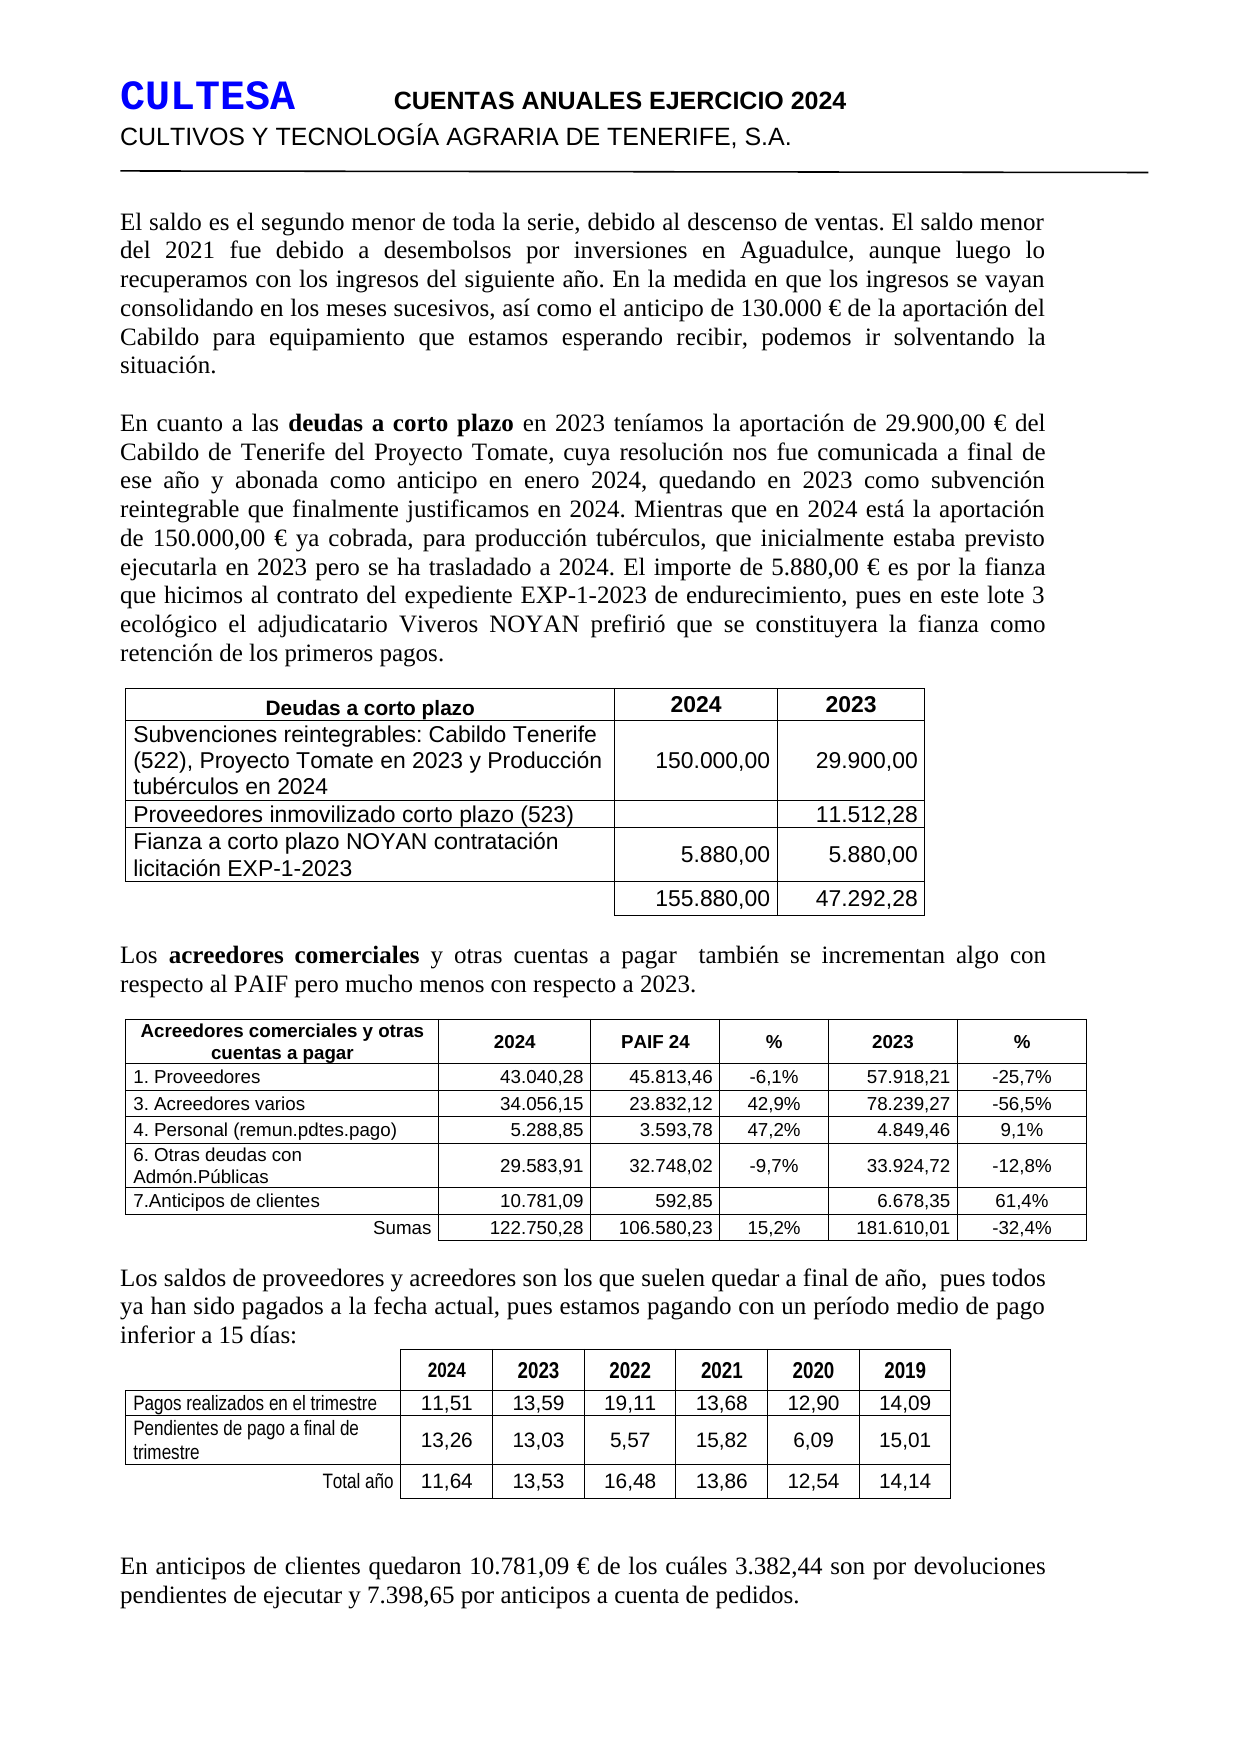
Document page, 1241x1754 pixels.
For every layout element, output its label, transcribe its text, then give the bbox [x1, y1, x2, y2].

text Los acreedores comerciales y otras cuentas a pagar también se incrementan algo con respecto al PAIF pero mucho menos con respecto a 2023. [120, 940, 1046, 997]
table_cell 14,14 [860, 1465, 950, 1497]
table_cell 47.292,28 [778, 882, 924, 915]
table_cell 13,86 [676, 1465, 767, 1497]
table_cell 181.610,01 [829, 1215, 957, 1240]
table_cell 122.750,28 [439, 1215, 590, 1240]
table_header 2024 [439, 1020, 590, 1063]
table_cell 106.580,23 [591, 1215, 719, 1240]
table_cell 32.748,02 [591, 1144, 719, 1187]
text En cuanto a las deudas a corto plazo en 2023 teníamos la aportación de 29.900,00 € del Cabildo de Tenerife del Proyecto Tomate, cuya resolución nos fue comunicada a final de ese año y abonada como anticipo en enero 2024, quedando en 2023 como subvención reintegrable que finalmente justificamos en 2024. Mientras que en 2024 está la aportación de 150.000,00 € ya cobrada, para producción tubérculos, que inicialmente estaba previsto ejecutarla en 2023 pero se ha trasladado a 2024. El importe de 5.880,00 € es por la fianza que hicimos al contrato del expediente EXP-1-2023 de endurecimiento, pues en este lote 3 ecológico el adjudicatario Viveros NOYAN prefirió que se constituyera la fianza como retención de los primeros pagos. [120, 408, 1046, 667]
table_cell [615, 801, 777, 827]
table_cell -6,1% [720, 1064, 828, 1090]
table_header % [958, 1020, 1086, 1063]
table_cell 19,11 [585, 1391, 675, 1415]
table_cell 11,64 [401, 1465, 492, 1497]
table_cell 11,51 [401, 1391, 492, 1415]
table_cell 78.239,27 [829, 1091, 957, 1116]
table_cell 7.Anticipos de clientes [126, 1188, 438, 1213]
table_cell 5,57 [585, 1416, 675, 1464]
table_cell 9,1% [958, 1117, 1086, 1143]
table_cell -56,5% [958, 1091, 1086, 1116]
table_cell Sumas [126, 1215, 438, 1240]
table_cell 6,09 [768, 1416, 859, 1464]
table_cell 23.832,12 [591, 1091, 719, 1116]
table_cell Pendientes de pago a final de trimestre [126, 1416, 400, 1464]
table_cell 13,03 [493, 1416, 584, 1464]
table_cell 13,53 [493, 1465, 584, 1497]
table_cell 11.512,28 [778, 801, 924, 827]
table_cell 10.781,09 [439, 1188, 590, 1213]
table_header PAIF 24 [591, 1020, 719, 1063]
text El saldo es el segundo menor de toda la serie, debido al descenso de ventas. El saldo menor del 2021 fue debido a desembolsos por inversiones en Aguadulce, aunque luego lo recuperamos con los ingresos del siguiente año. En la medida en que los ingresos se vayan consolidando en los meses sucesivos, así como el anticipo de 130.000 € de la aportación del Cabildo para equipamiento que estamos esperando recibir, podemos ir solventando la situación. [120, 207, 1046, 379]
table_cell 15,01 [860, 1416, 950, 1464]
table_cell 15,82 [676, 1416, 767, 1464]
table_cell -12,8% [958, 1144, 1086, 1187]
table_cell Total año [126, 1465, 400, 1497]
table_cell 592,85 [591, 1188, 719, 1213]
table_header 2023 [829, 1020, 957, 1063]
text Los saldos de proveedores y acreedores son los que suelen quedar a final de año, pues todos ya han sido pagados a la fecha actual, pues estamos pagando con un período medio de pago inferior a 15 días: [120, 1263, 1046, 1349]
table_header 2021 [676, 1350, 767, 1390]
table_cell 6.678,35 [829, 1188, 957, 1213]
table_cell 16,48 [585, 1465, 675, 1497]
table_cell 45.813,46 [591, 1064, 719, 1090]
table_cell -9,7% [720, 1144, 828, 1187]
text En anticipos de clientes quedaron 10.781,09 € de los cuáles 3.382,44 son por devoluciones pendientes de ejecutar y 7.398,65 por anticipos a cuenta de pedidos. [120, 1551, 1046, 1608]
table_cell 150.000,00 [615, 721, 777, 800]
table_header 2024 [615, 689, 777, 719]
table_cell 47,2% [720, 1117, 828, 1143]
table_cell 12,90 [768, 1391, 859, 1415]
table_cell 1. Proveedores [126, 1064, 438, 1090]
table_cell -32,4% [958, 1215, 1086, 1240]
table_cell 14,09 [860, 1391, 950, 1415]
table_cell 3. Acreedores varios [126, 1091, 438, 1116]
table_cell 34.056,15 [439, 1091, 590, 1116]
table_cell 6. Otras deudas con Admón.Públicas [126, 1144, 438, 1187]
table_cell [720, 1188, 828, 1213]
table_cell 4. Personal (remun.pdtes.pago) [126, 1117, 438, 1143]
table_header Acreedores comerciales y otras cuentas a pagar [126, 1020, 438, 1063]
table_cell 29.583,91 [439, 1144, 590, 1187]
table_header 2022 [585, 1350, 675, 1390]
table_header 2023 [493, 1350, 584, 1390]
table_cell Fianza a corto plazo NOYAN contratación licitación EXP-1-2023 [126, 828, 614, 881]
table_header Deudas a corto plazo [126, 689, 614, 719]
table_cell 5.880,00 [778, 828, 924, 881]
table_cell Subvenciones reintegrables: Cabildo Tenerife (522), Proyecto Tomate en 2023 y Producción tubérculos en 2024 [126, 721, 614, 800]
table_cell 155.880,00 [615, 882, 777, 915]
table_cell 13,68 [676, 1391, 767, 1415]
table_cell 12,54 [768, 1465, 859, 1497]
table_header 2019 [860, 1350, 950, 1390]
table_cell 57.918,21 [829, 1064, 957, 1090]
table_cell Pagos realizados en el trimestre [126, 1391, 400, 1415]
table_cell Proveedores inmovilizado corto plazo (523) [126, 801, 614, 827]
table_cell 3.593,78 [591, 1117, 719, 1143]
table_cell -25,7% [958, 1064, 1086, 1090]
table_cell [126, 882, 614, 915]
table_header [126, 1349, 400, 1390]
table_cell 5.288,85 [439, 1117, 590, 1143]
table_cell 42,9% [720, 1091, 828, 1116]
table_header % [720, 1020, 828, 1063]
table_cell 5.880,00 [615, 828, 777, 881]
table_cell 61,4% [958, 1188, 1086, 1213]
table_cell 15,2% [720, 1215, 828, 1240]
table_cell 13,59 [493, 1391, 584, 1415]
table_header 2023 [778, 689, 924, 719]
table_cell 13,26 [401, 1416, 492, 1464]
table_header 2024 [401, 1350, 492, 1390]
table_cell 29.900,00 [778, 721, 924, 800]
table_cell 4.849,46 [829, 1117, 957, 1143]
table_cell 43.040,28 [439, 1064, 590, 1090]
table_header 2020 [768, 1350, 859, 1390]
table_cell 33.924,72 [829, 1144, 957, 1187]
